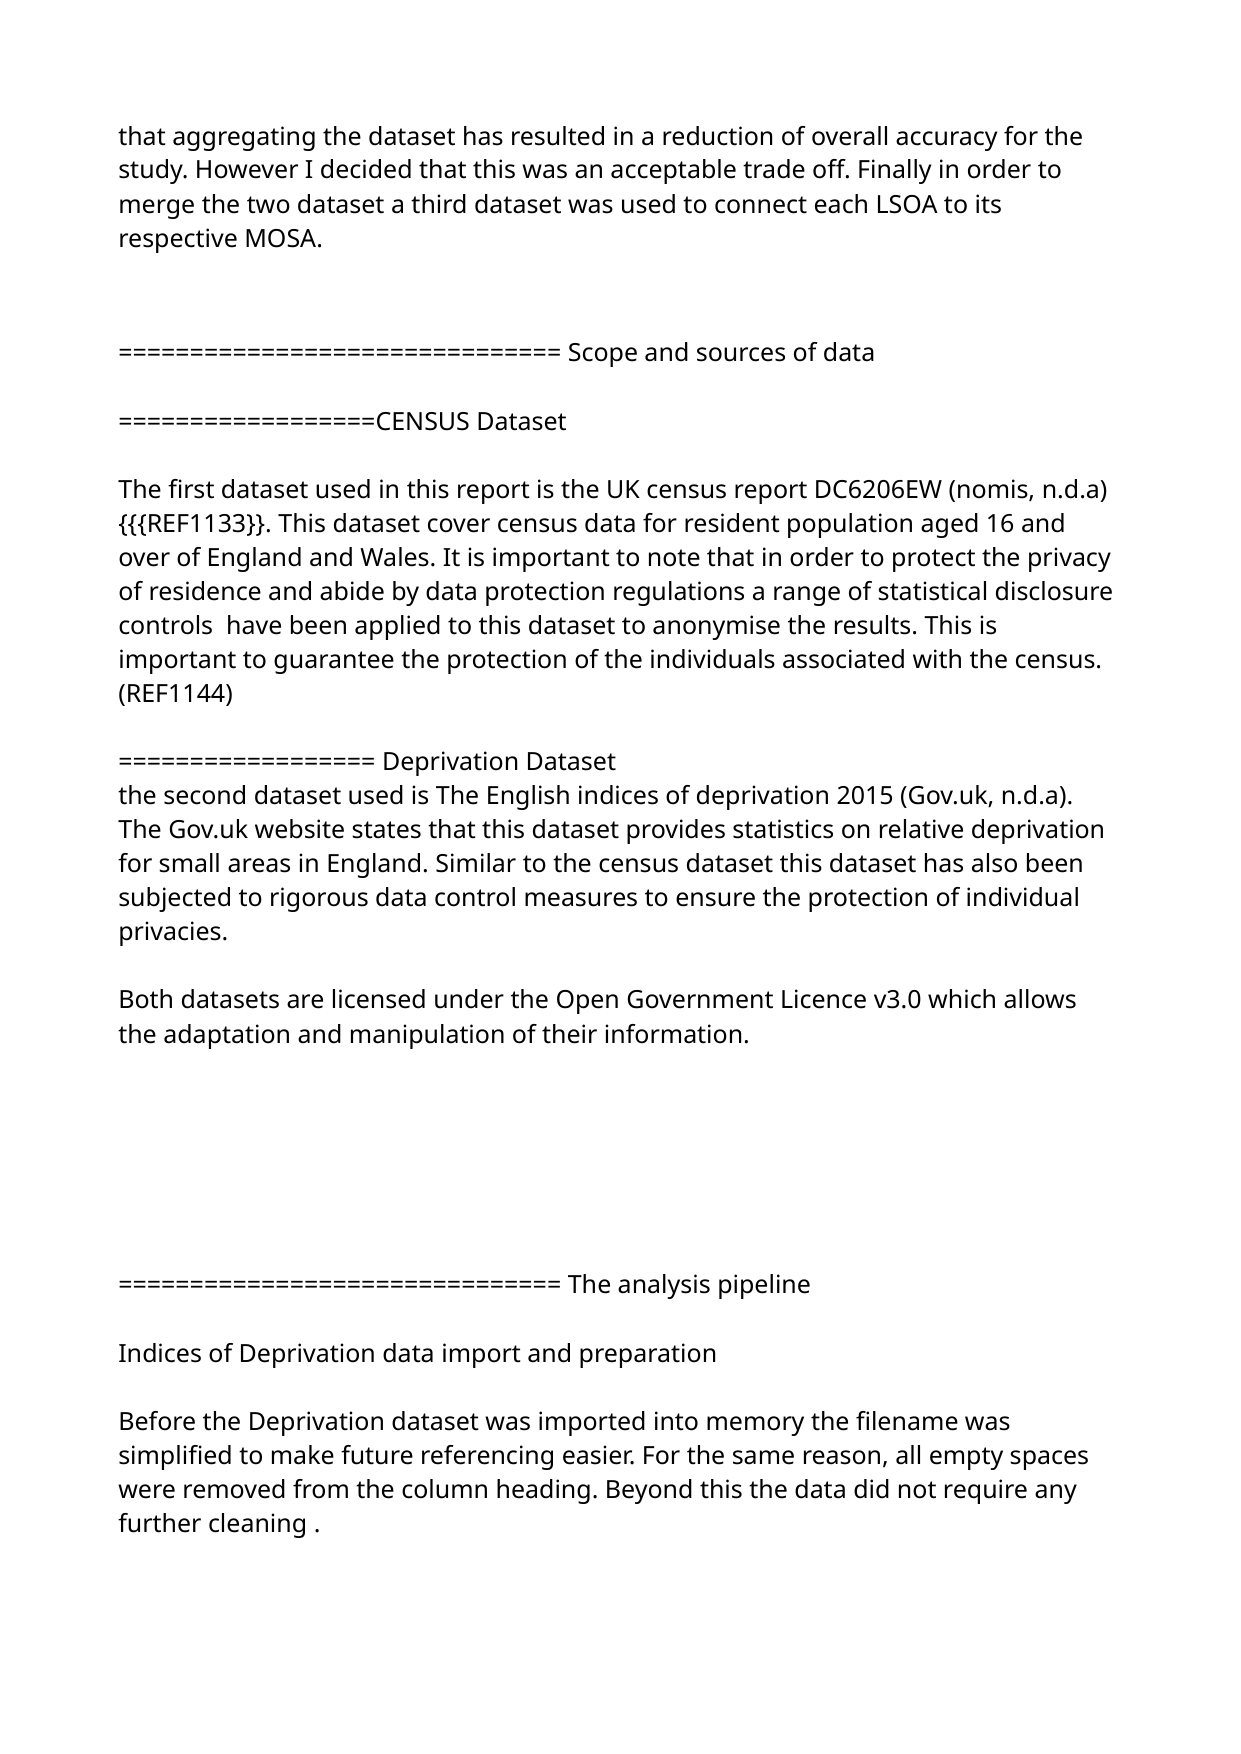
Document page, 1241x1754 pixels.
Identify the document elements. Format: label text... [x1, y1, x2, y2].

text ==================CENSUS Dataset [118, 403, 1122, 437]
text Before the Deprivation dataset was imported into memory the filename was simplified to make future referencing easier. For the same reason, all empty spaces were removed from the column heading. Beyond this the data did not require any further cleaning . [118, 1403, 1122, 1540]
text =============================== The analysis pipeline [118, 1267, 1122, 1301]
text Indices of Deprivation data import and preparation [118, 1335, 1122, 1369]
text the second dataset used is The English indices of deprivation 2015 (Gov.uk, n.d.a). The Gov.uk website states that this dataset provides statistics on relative deprivation for small areas in England. Similar to the census dataset this dataset has also been subjected to rigorous data control measures to ensure the protection of individual privacies. [118, 778, 1122, 948]
text =============================== Scope and sources of data [118, 335, 1122, 369]
text ================== Deprivation Dataset [118, 744, 1122, 778]
text that aggregating the dataset has resulted in a reduction of overall accuracy for the study. However I decided that this was an acceptable trade off. Finally in order to merge the two dataset a third dataset was used to connect each LSOA to its respective MOSA. [118, 118, 1122, 254]
text The first dataset used in this report is the UK census report DC6206EW (nomis, n.d.a) {{{REF1133}}. This dataset cover census data for resident population aged 16 and over of England and Wales. It is important to note that in order to protect the privacy of residence and abide by data protection regulations a range of statistical disclosure controls have been applied to this dataset to anonymise the results. This is important to guarantee the protection of the individuals associated with the census.(REF1144) [118, 471, 1122, 710]
text Both datasets are licensed under the Open Government Licence v3.0 which allows the adaptation and manipulation of their information. [118, 982, 1122, 1050]
